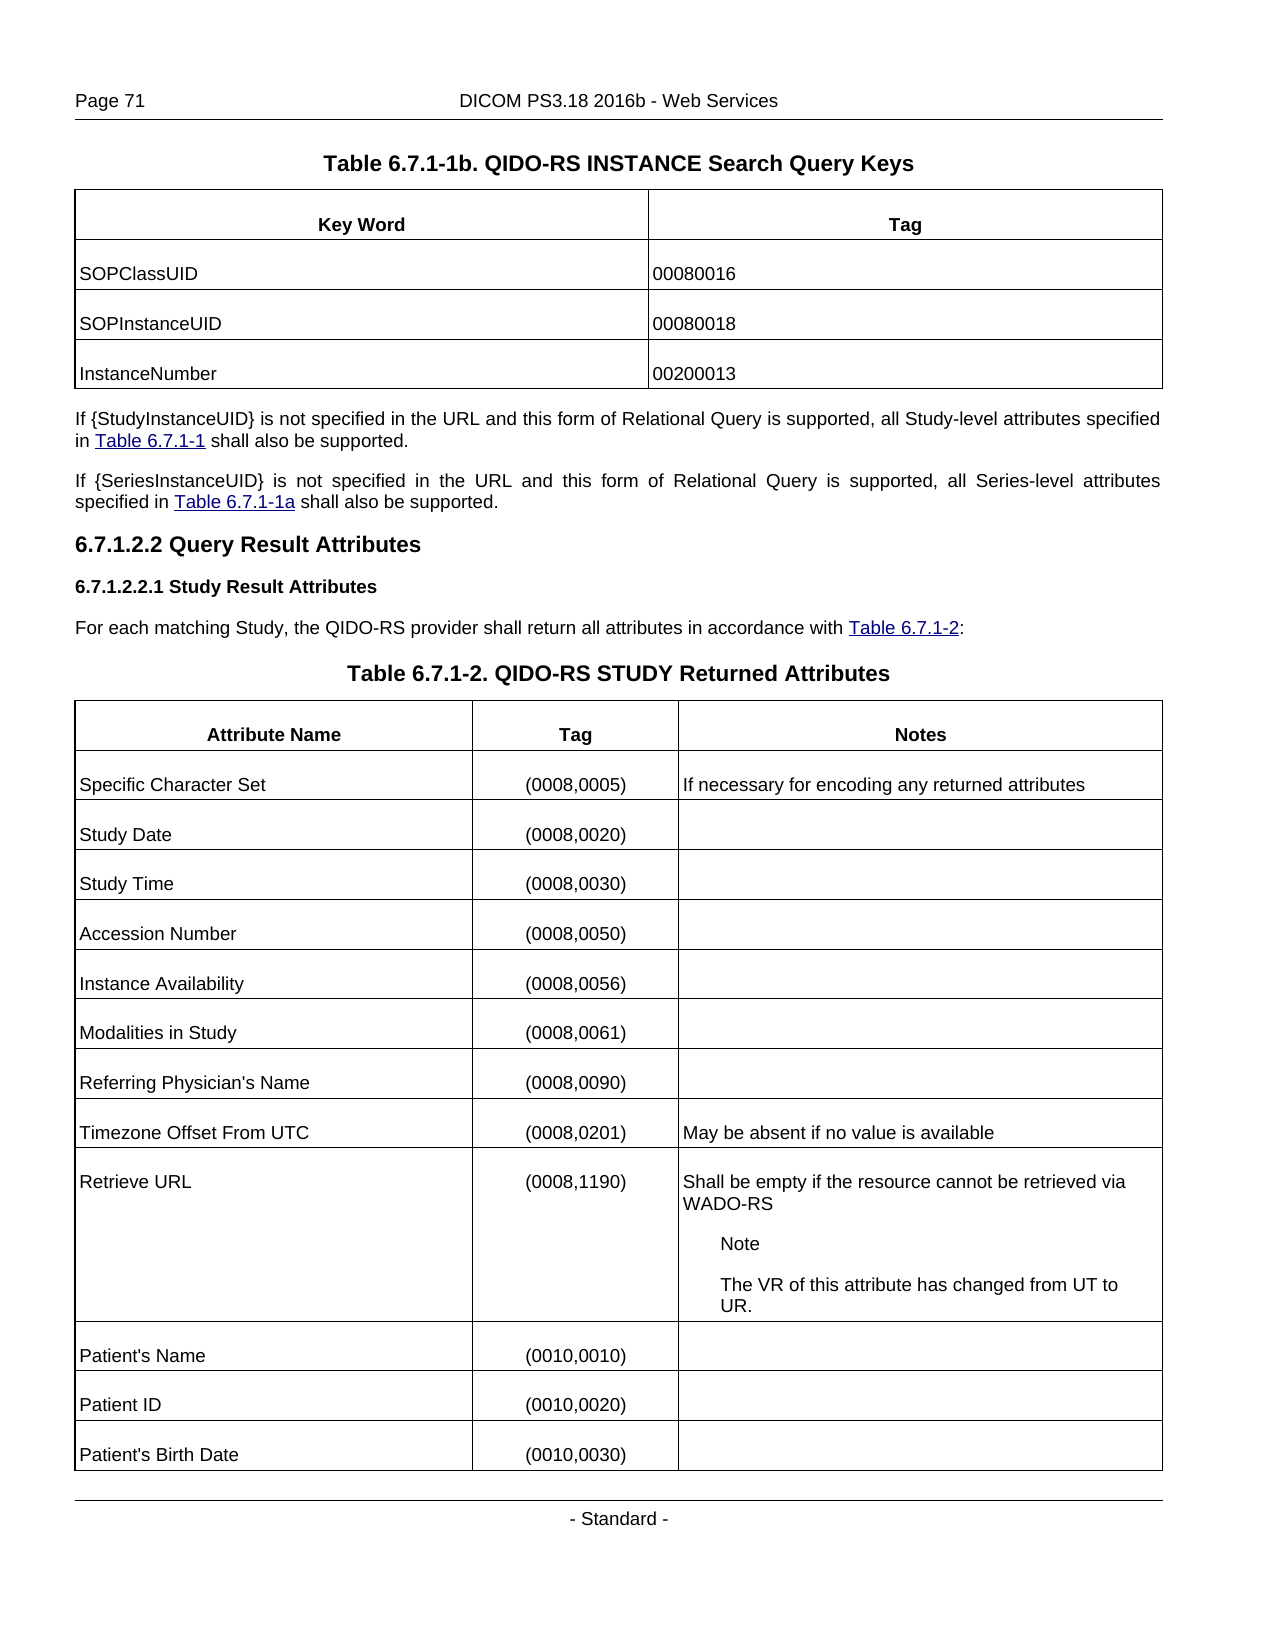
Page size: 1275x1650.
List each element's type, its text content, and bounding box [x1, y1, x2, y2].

table_cell (0010,0010) [473, 1322, 678, 1370]
table_cell Retrieve URL [76, 1148, 472, 1321]
table_cell [679, 800, 1162, 849]
text For each matching Study, the QIDO-RS provider shall return all attributes in accordance with Table 6.7.1-2: [75, 617, 1162, 638]
table_cell (0008,0090) [473, 1049, 678, 1097]
table_cell [679, 950, 1162, 998]
table_cell Study Time [76, 850, 472, 899]
table_cell Referring Physician's Name [76, 1049, 472, 1097]
table_cell Timezone Offset From UTC [76, 1099, 472, 1147]
table_cell SOPInstanceUID [76, 290, 648, 338]
table_cell [679, 1049, 1162, 1097]
table_cell Accession Number [76, 900, 472, 948]
table_cell (0008,1190) [473, 1148, 678, 1321]
table_cell Patient's Name [76, 1322, 472, 1370]
table_cell Shall be empty if the resource cannot be retrieved via WADO-RS Note The VR of this attribute has changed from UT to UR. [679, 1148, 1162, 1321]
table_cell (0008,0201) [473, 1099, 678, 1147]
table_cell Patient ID [76, 1371, 472, 1420]
table_cell 00080018 [649, 290, 1162, 338]
table_cell (0010,0030) [473, 1421, 678, 1470]
table_cell Study Date [76, 800, 472, 849]
table_cell (0008,0005) [473, 751, 678, 799]
table_cell If necessary for encoding any returned attributes [679, 751, 1162, 799]
table_header Key Word [76, 190, 648, 239]
table_cell [679, 900, 1162, 948]
table_header Attribute Name [76, 701, 472, 750]
table_cell 00080016 [649, 240, 1162, 289]
table_cell (0008,0030) [473, 850, 678, 899]
table_cell [679, 999, 1162, 1048]
table_cell [679, 1421, 1162, 1470]
table_cell Instance Availability [76, 950, 472, 998]
table_cell [679, 850, 1162, 899]
table_cell 00200013 [649, 340, 1162, 388]
table_cell [679, 1322, 1162, 1370]
table_cell (0008,0056) [473, 950, 678, 998]
table_cell (0008,0061) [473, 999, 678, 1048]
text If {SeriesInstanceUID} is not specified in the URL and this form of Relational Query is supported, all Series-level attributes specified in Table 6.7.1-1a shall also be supported. [75, 470, 1162, 513]
text Table 6.7.1-2. QIDO-RS STUDY Returned Attributes [75, 661, 1162, 686]
text If {StudyInstanceUID} is not specified in the URL and this form of Relational Query is supported, all Study-level attributes specified in Table 6.7.1-1 shall also be supported. [75, 408, 1162, 451]
table_header Tag [473, 701, 678, 750]
table_cell May be absent if no value is available [679, 1099, 1162, 1147]
table_cell [679, 1371, 1162, 1420]
text 6.7.1.2.2.1 Study Result Attributes [75, 576, 1162, 598]
table_cell (0010,0020) [473, 1371, 678, 1420]
table_cell Patient's Birth Date [76, 1421, 472, 1470]
text 6.7.1.2.2 Query Result Attributes [75, 532, 1162, 557]
table_cell InstanceNumber [76, 340, 648, 388]
table_cell (0008,0050) [473, 900, 678, 948]
table_cell Specific Character Set [76, 751, 472, 799]
table_header Tag [649, 190, 1162, 239]
table_header Notes [679, 701, 1162, 750]
table_cell Modalities in Study [76, 999, 472, 1048]
table_cell SOPClassUID [76, 240, 648, 289]
text Table 6.7.1-1b. QIDO-RS INSTANCE Search Query Keys [75, 150, 1162, 176]
table_cell (0008,0020) [473, 800, 678, 849]
